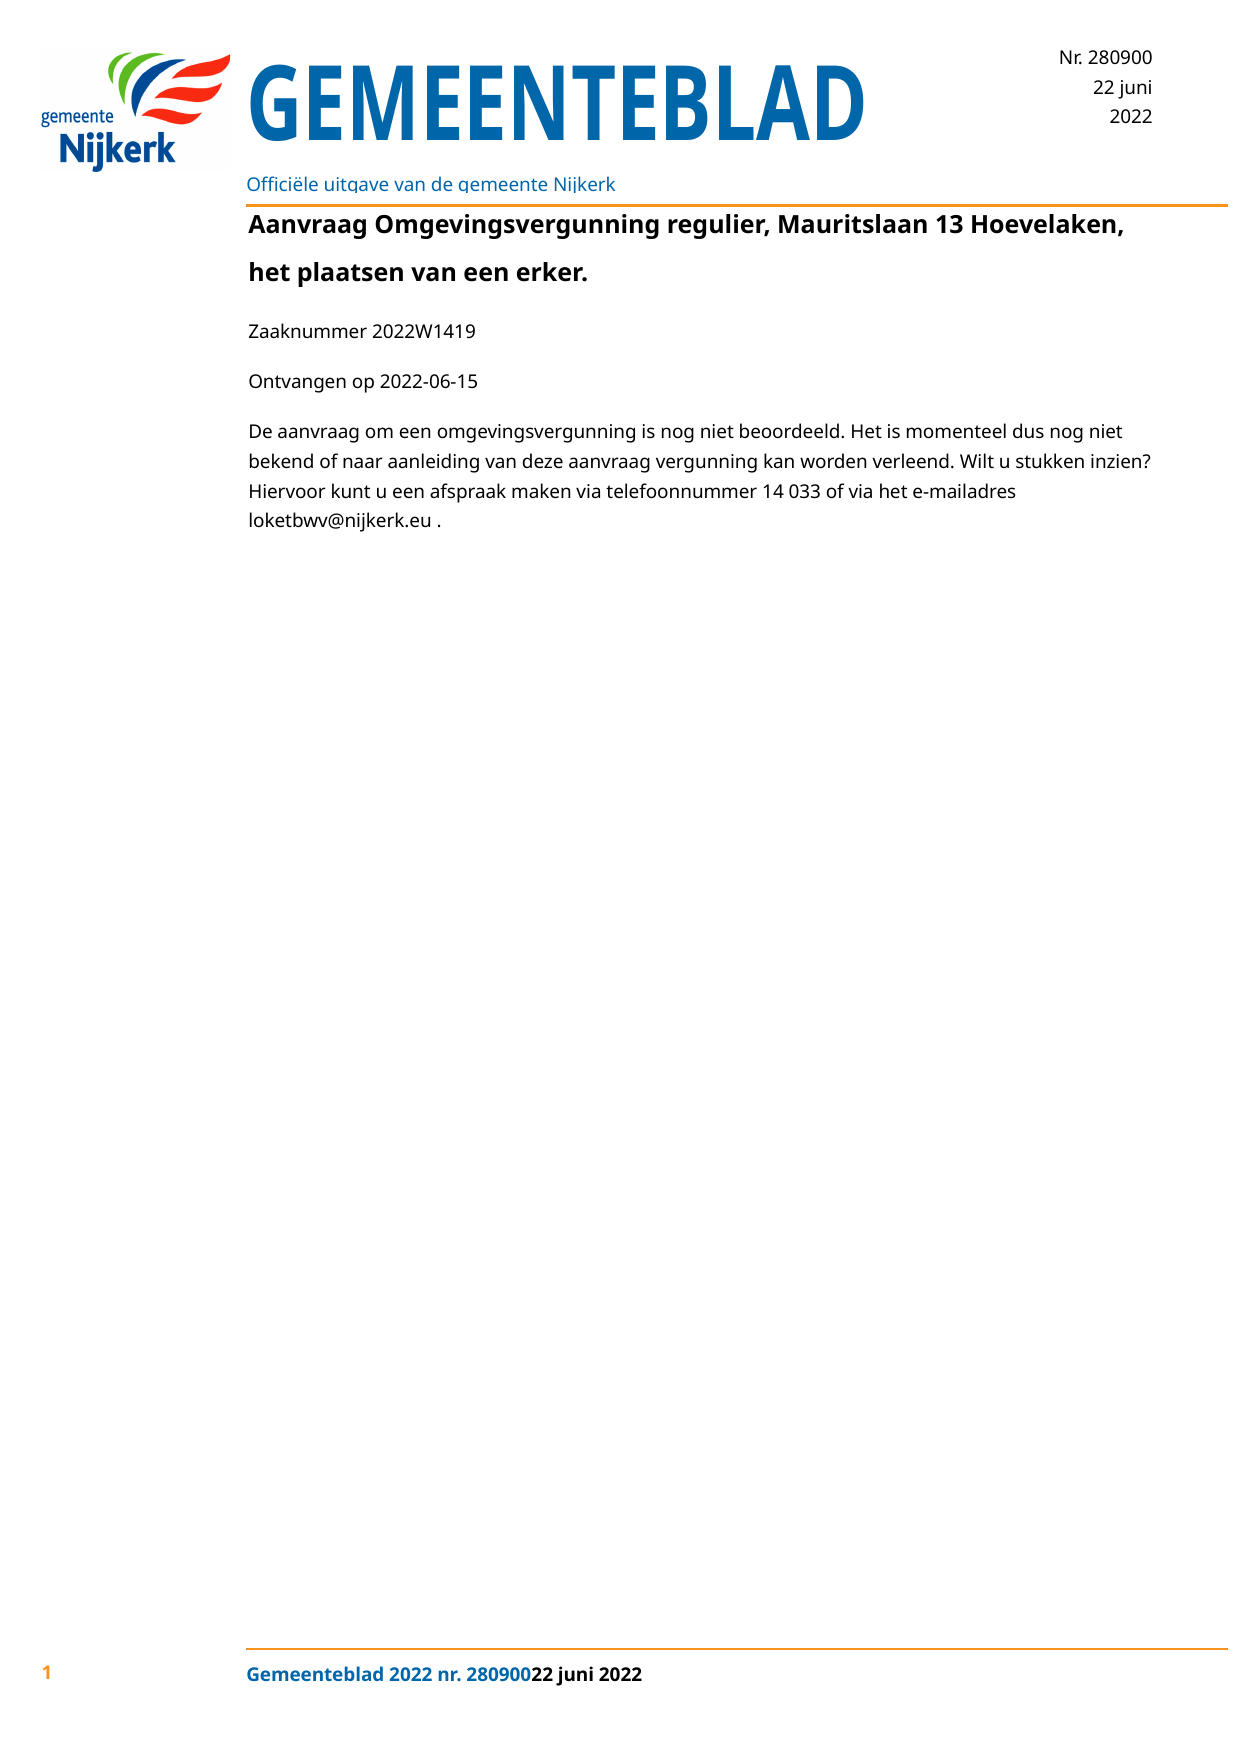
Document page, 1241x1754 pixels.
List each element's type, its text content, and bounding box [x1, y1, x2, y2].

text Aanvraag Omgevingsvergunning regulier, Mauritslaan 13 Hoevelaken, het plaatsen van een erker. [248, 207, 1152, 288]
text De aanvraag om een omgevingsvergunning is nog niet beoordeeld. Het is momenteel dus nog niet bekend of naar aanleiding van deze aanvraag vergunning kan worden verleend. Wilt u stukken inzien? Hiervoor kunt u een afspraak maken via telefoonnummer 14 033 of via het e-mailadres loketbwv@nijkerk.eu . [248, 419, 1152, 533]
text Zaaknummer 2022W1419 [248, 318, 1152, 344]
picture [41, 47, 231, 172]
text Ontvangen op 2022-06-15 [248, 368, 1152, 394]
